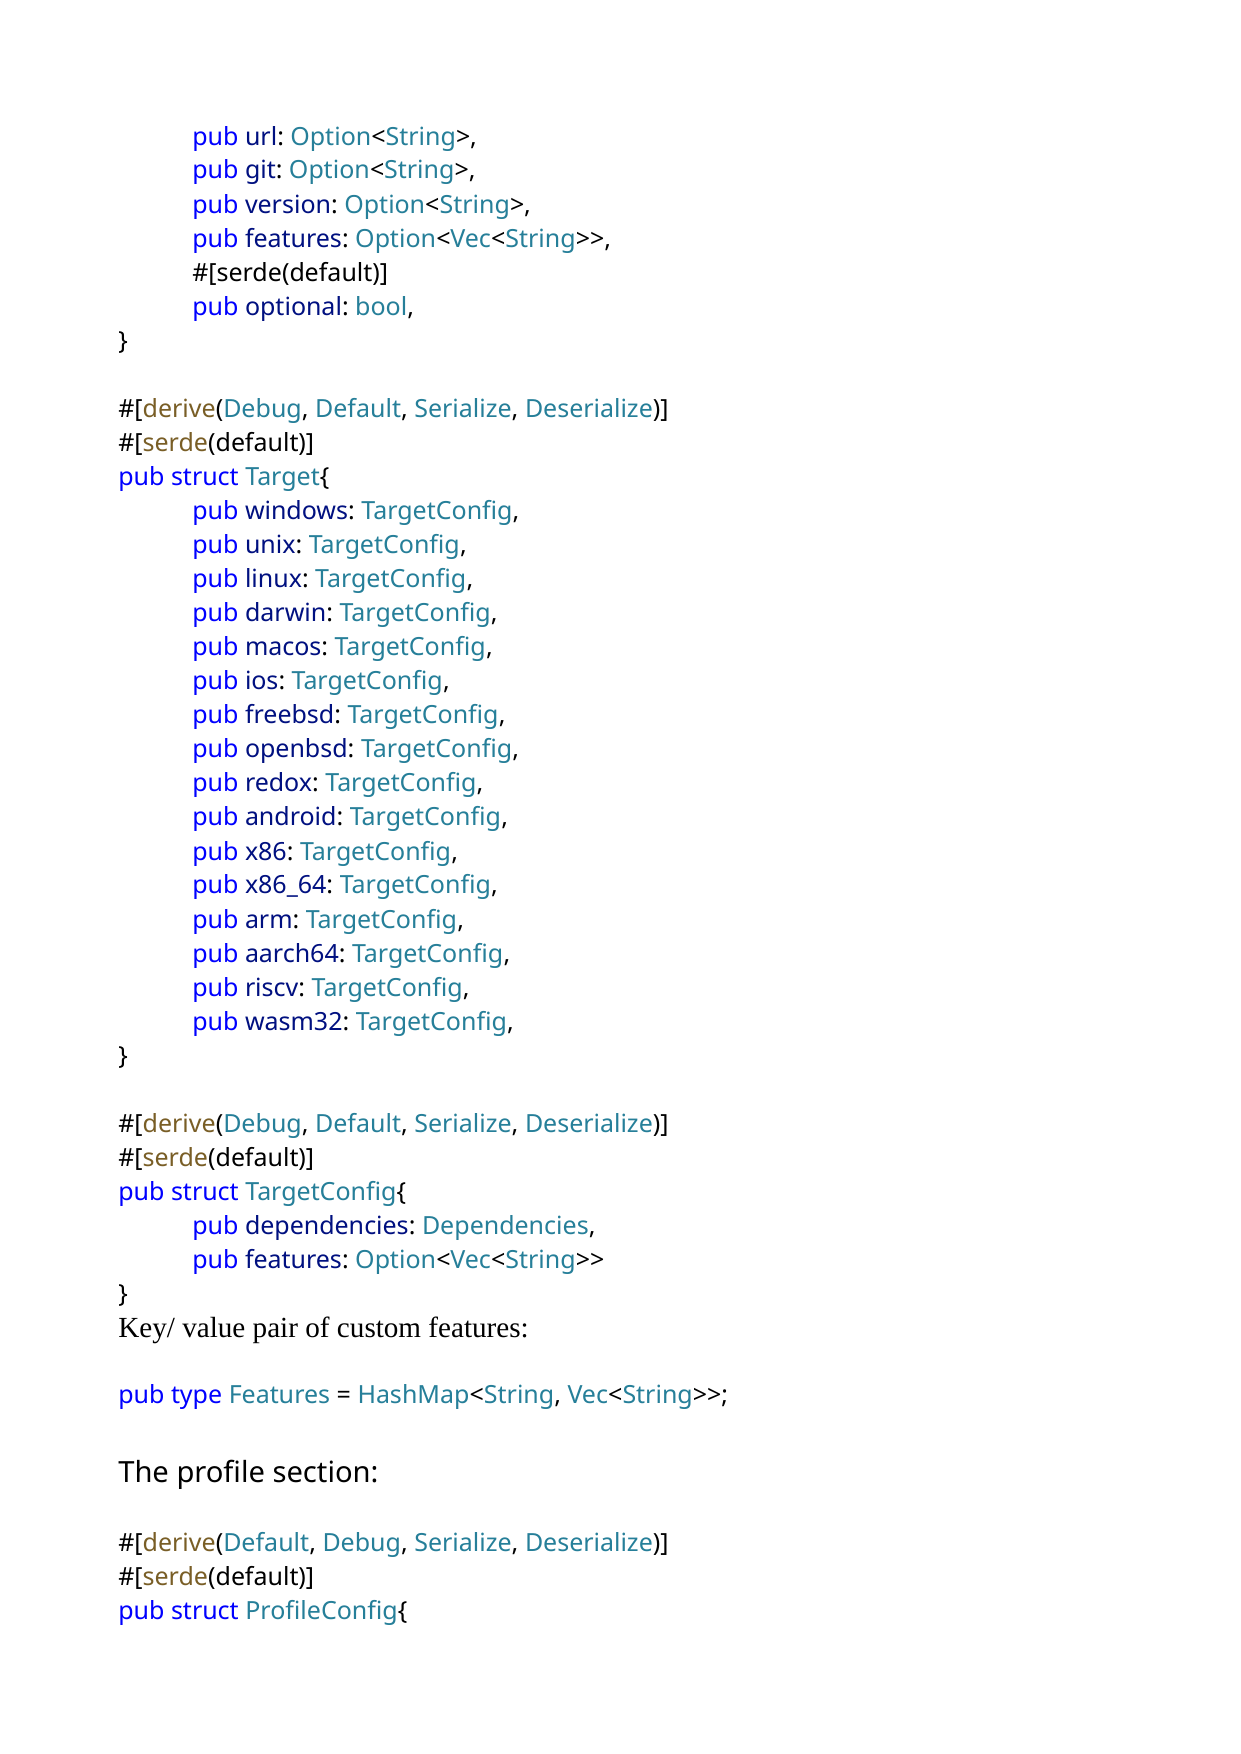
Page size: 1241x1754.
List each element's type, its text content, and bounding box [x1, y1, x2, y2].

text pub struct ProfileConfig{ [118, 1592, 1122, 1627]
text } [118, 322, 1122, 357]
text #[serde(default)] [118, 424, 1122, 458]
text pub macos: TargetConfig, [118, 629, 1122, 663]
text pub version: Option<String>, [118, 186, 1122, 220]
text pub struct Target{ [118, 458, 1122, 492]
text pub optional: bool, [118, 288, 1122, 322]
text pub struct TargetConfig{ [118, 1173, 1122, 1207]
text pub android: TargetConfig, [118, 799, 1122, 833]
text #[serde(default)] [118, 1139, 1122, 1173]
text } [118, 1276, 1122, 1310]
text Key/ value pair of custom features: [118, 1310, 1122, 1343]
text pub features: Option<Vec<String>> [118, 1242, 1122, 1276]
text #[derive(Default, Debug, Serialize, Deserialize)] [118, 1524, 1122, 1558]
text pub linux: TargetConfig, [118, 561, 1122, 595]
text pub riscv: TargetConfig, [118, 969, 1122, 1003]
text pub freebsd: TargetConfig, [118, 697, 1122, 731]
text #[serde(default)] [118, 254, 1122, 288]
text pub url: Option<String>, [118, 118, 1122, 152]
text pub dependencies: Dependencies, [118, 1207, 1122, 1242]
text pub git: Option<String>, [118, 152, 1122, 186]
text #[serde(default)] [118, 1558, 1122, 1592]
text #[derive(Debug, Default, Serialize, Deserialize)] [118, 390, 1122, 424]
text pub wasm32: TargetConfig, [118, 1003, 1122, 1037]
text #[derive(Debug, Default, Serialize, Deserialize)] [118, 1105, 1122, 1139]
text pub redox: TargetConfig, [118, 765, 1122, 799]
text pub x86_64: TargetConfig, [118, 867, 1122, 901]
text pub x86: TargetConfig, [118, 833, 1122, 867]
text pub ios: TargetConfig, [118, 663, 1122, 697]
text pub arm: TargetConfig, [118, 901, 1122, 935]
text pub openbsd: TargetConfig, [118, 731, 1122, 765]
text pub windows: TargetConfig, [118, 492, 1122, 527]
text The profile section: [118, 1451, 1122, 1491]
text pub features: Option<Vec<String>>, [118, 220, 1122, 254]
text pub darwin: TargetConfig, [118, 595, 1122, 629]
text } [118, 1037, 1122, 1072]
text pub type Features = HashMap<String, Vec<String>>; [118, 1377, 1122, 1411]
text pub aarch64: TargetConfig, [118, 935, 1122, 969]
text pub unix: TargetConfig, [118, 527, 1122, 561]
